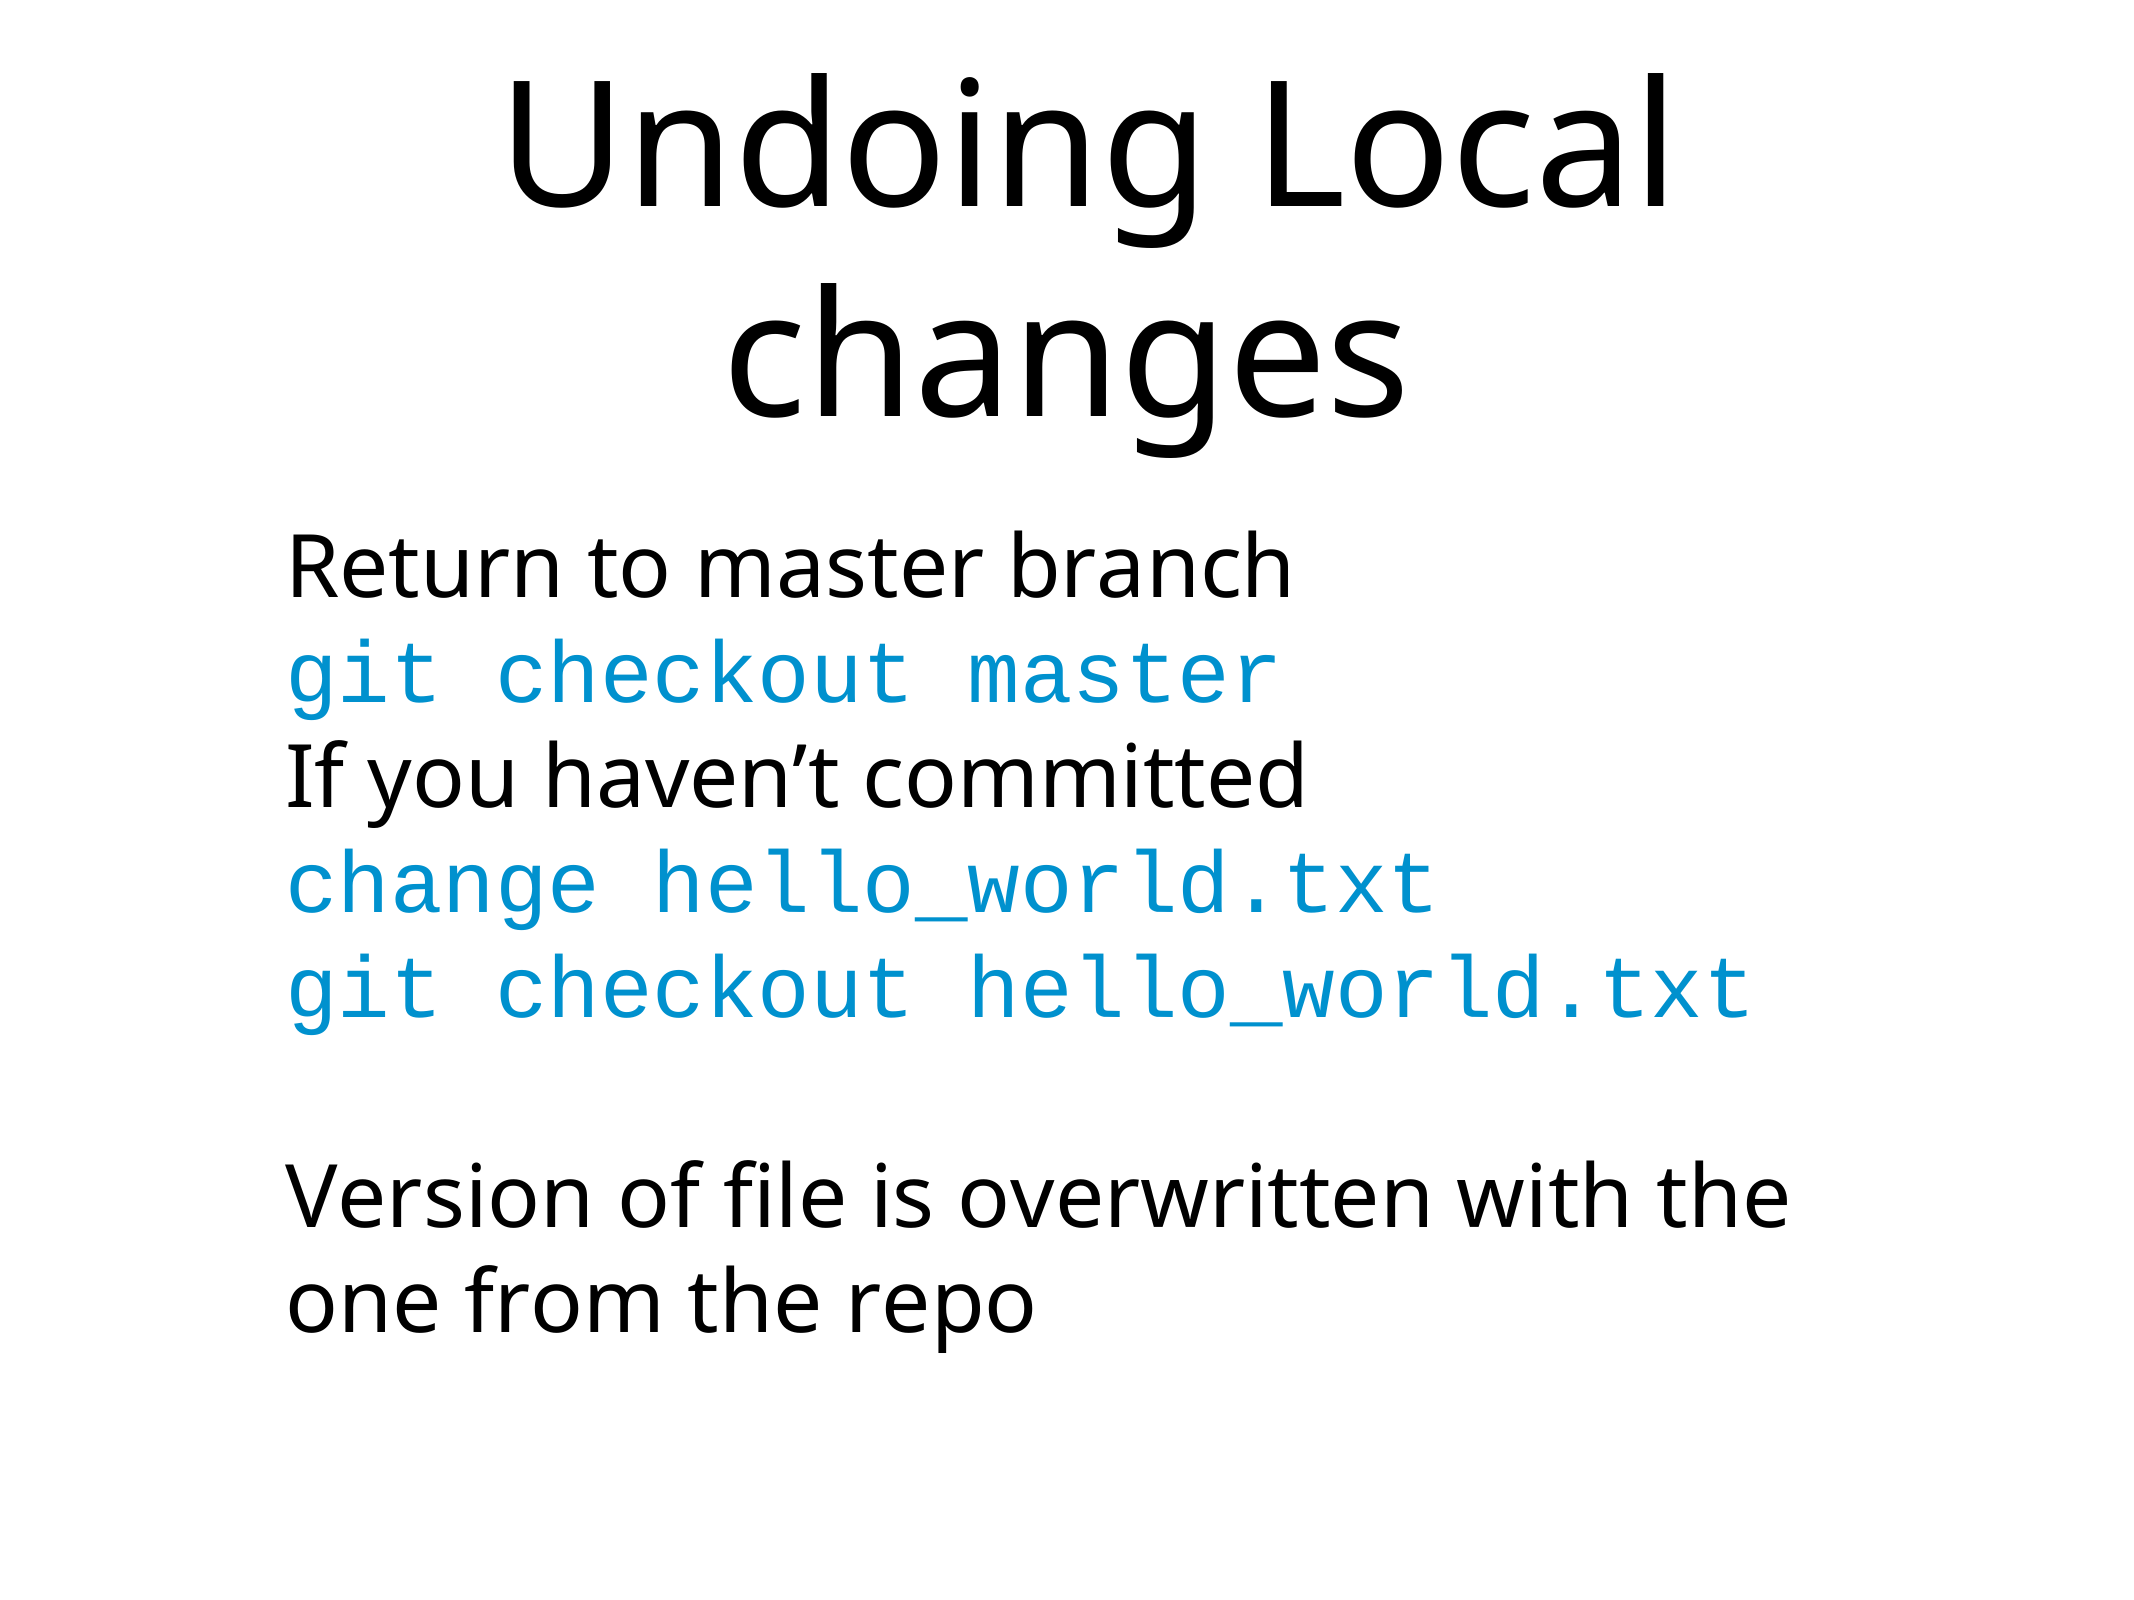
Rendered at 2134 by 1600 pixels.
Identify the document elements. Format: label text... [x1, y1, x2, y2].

text_box Return to master branch git checkout master If you haven’t committed change hello_world.txt git checkout hello_world.txt Version of file is overwritten with the one from the repo [285, 511, 1800, 1454]
title Undoing Local changes [208, 41, 1925, 442]
